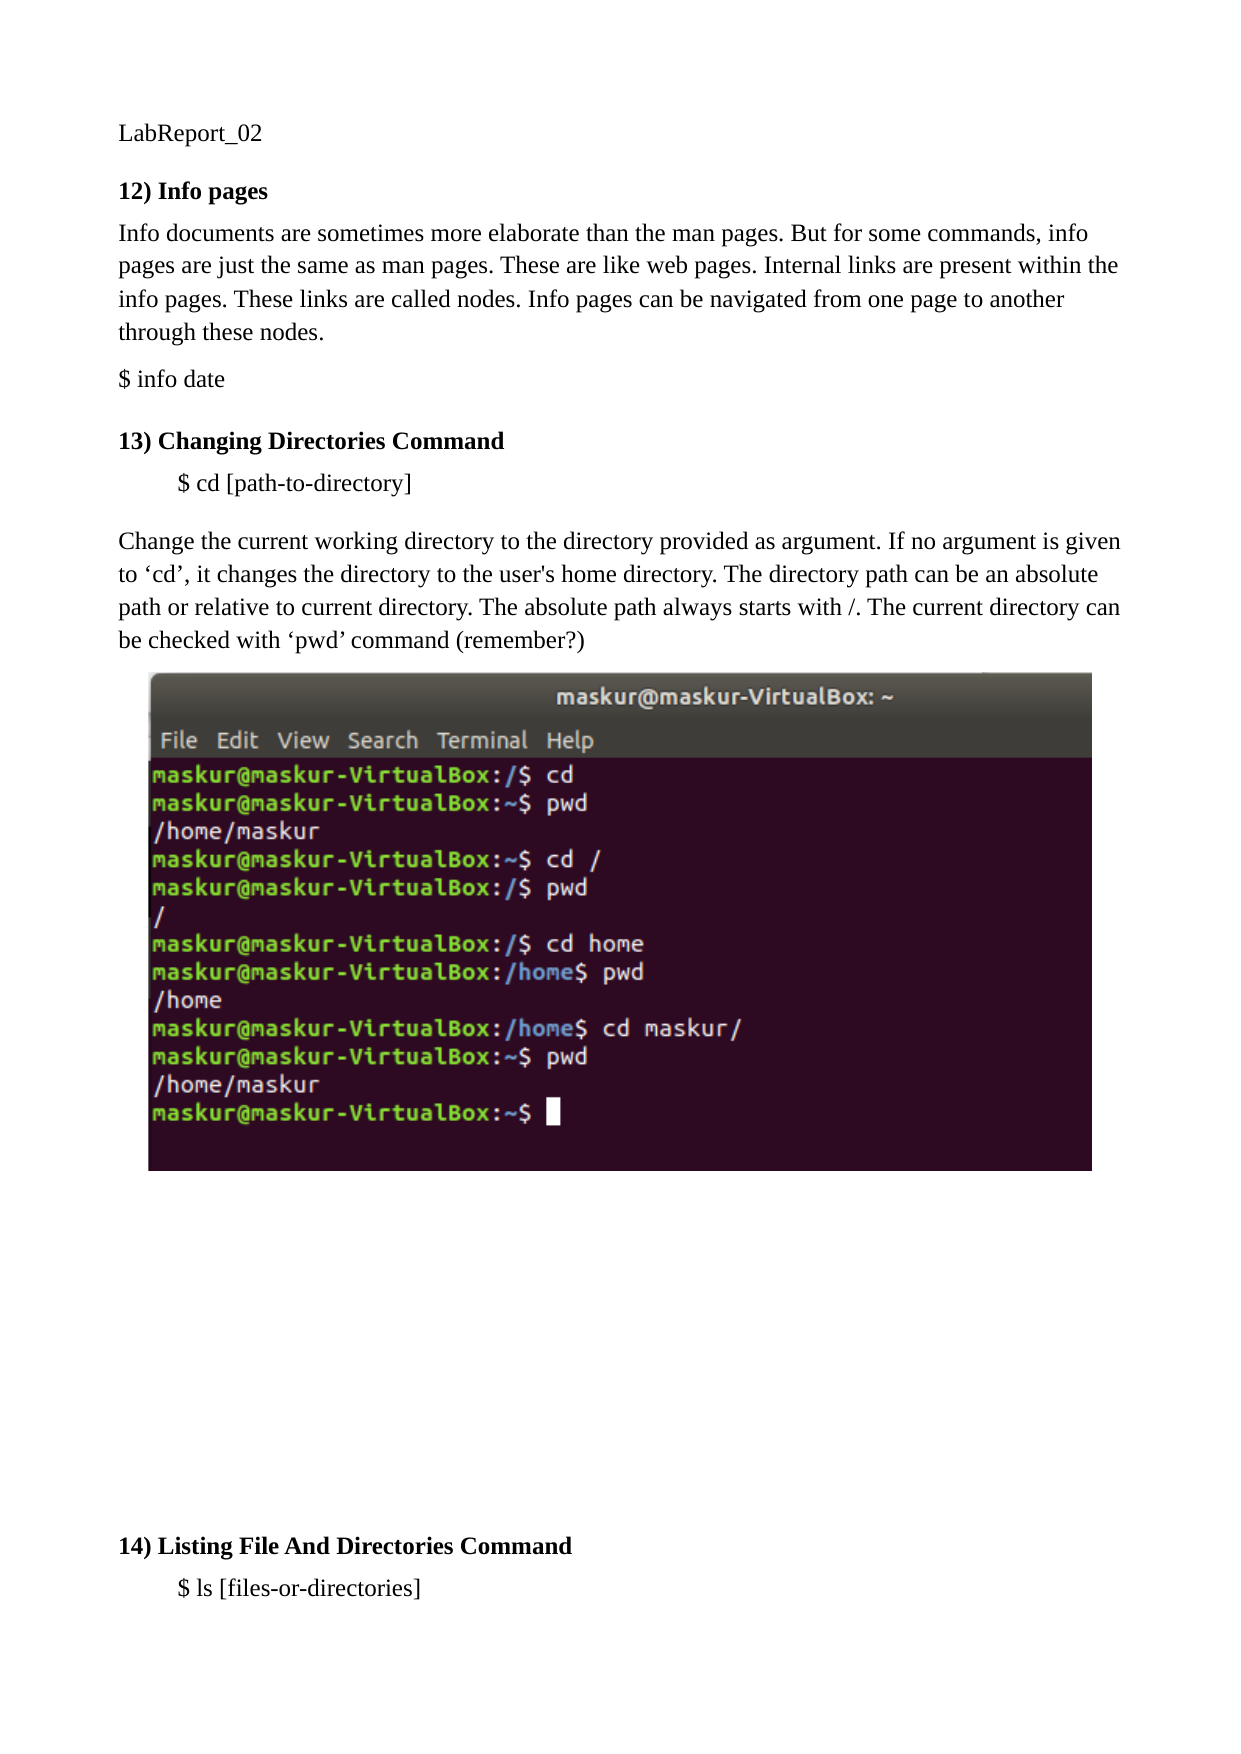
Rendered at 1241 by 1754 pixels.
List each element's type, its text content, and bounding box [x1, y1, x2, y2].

text $ cd [path-to-directory] [177, 468, 1063, 496]
text $ info date [118, 364, 1122, 393]
picture [148, 672, 1092, 1171]
text $ ls [files-or-directories] [177, 1573, 1063, 1601]
text Info documents are sometimes more elaborate than the man pages. But for some commands, info pages are just the same as man pages. These are like web pages. Internal links are present within the info pages. These links are called nodes. Info pages can be navigated from one page to another through these nodes. [118, 218, 1122, 345]
subtitle 14) Listing File And Directories Command [118, 1531, 1122, 1560]
subtitle 13) Changing Directories Command [118, 426, 1122, 455]
subtitle 12) Info pages [118, 176, 1122, 205]
text Change the current working directory to the directory provided as argument. If no argument is given to ‘cd’, it changes the directory to the user's home directory. The directory path can be an absolute path or relative to current directory. The absolute path always starts with /. The current directory can be checked with ‘pwd’ command (remember?) [118, 526, 1122, 654]
